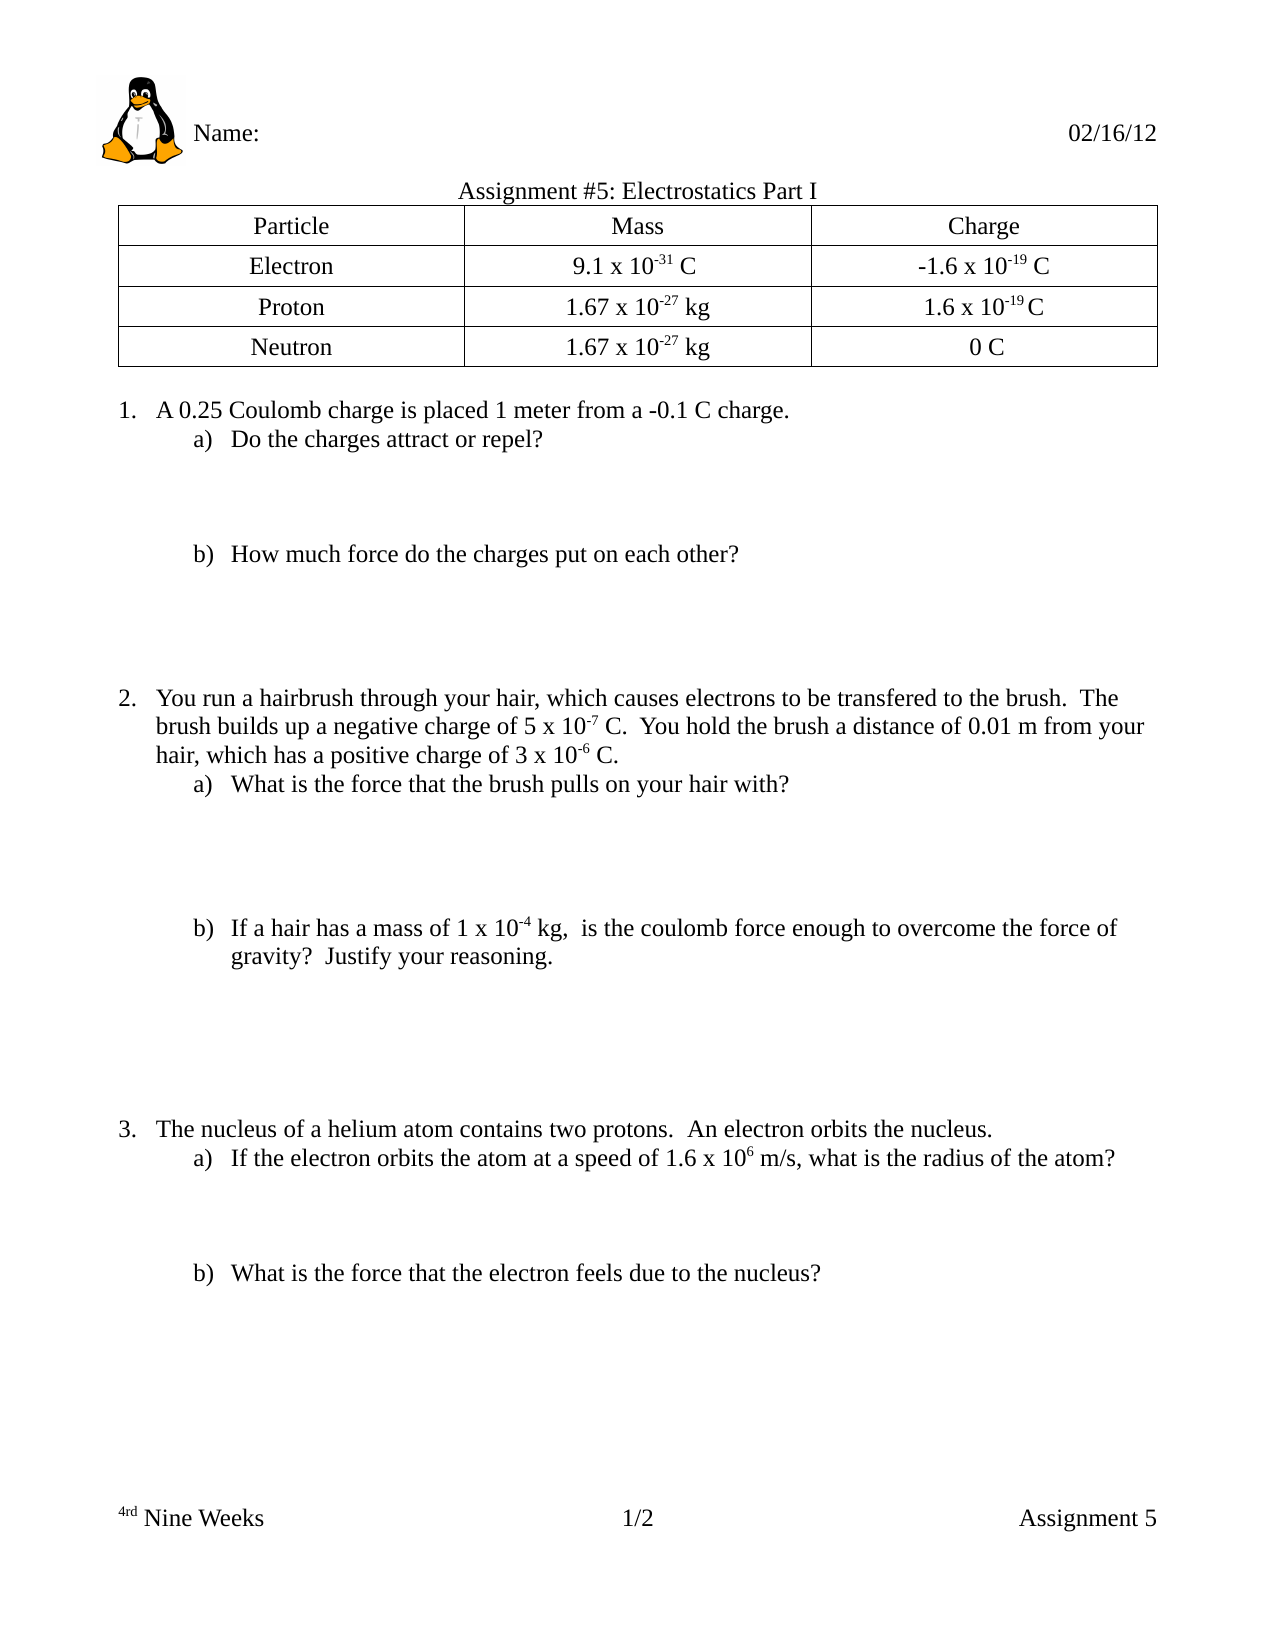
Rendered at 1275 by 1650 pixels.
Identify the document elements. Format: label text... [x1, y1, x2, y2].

table_header Mass [465, 206, 811, 245]
table_cell 0 C [812, 327, 1157, 366]
table_header Charge [812, 206, 1157, 245]
table_cell Neutron [119, 327, 464, 366]
list What is the force that the electron feels due to the nucleus? [193, 1258, 1157, 1286]
list If a hair has a mass of 1 x 10-4 kg, is the coulomb force enough to overcome the force of gravity? Justify your reasoning. [193, 913, 1157, 970]
list If the electron orbits the atom at a speed of 1.6 x 106 m/s, what is the radius of the atom? [193, 1143, 1157, 1171]
table_cell 1.67 x 10-27 kg [465, 287, 811, 326]
table_cell -1.6 x 10-19 C [812, 246, 1157, 286]
list What is the force that the brush pulls on your hair with? [193, 769, 1157, 798]
list You run a hairbrush through your hair, which causes electrons to be transfered to the brush. The brush builds up a negative charge of 5 x 10-7 C. You hold the brush a distance of 0.01 m from your hair, which has a positive charge of 3 x 10-6 C. [118, 683, 1157, 769]
table_cell 1.67 x 10-27 kg [465, 327, 811, 366]
table_header Particle [119, 206, 464, 245]
table_cell 9.1 x 10-31 C [465, 246, 811, 286]
table_cell Electron [119, 246, 464, 286]
table_cell Proton [119, 287, 464, 326]
list The nucleus of a helium atom contains two protons. An electron orbits the nucleus. [118, 1114, 1157, 1143]
list A 0.25 Coulomb charge is placed 1 meter from a -0.1 C charge. [118, 395, 1157, 424]
picture [95, 75, 186, 166]
text Assignment #5: Electrostatics Part I [118, 176, 1157, 205]
list Do the charges attract or repel? [193, 424, 1157, 453]
table_cell 1.6 x 10-19 C [812, 287, 1157, 326]
list How much force do the charges put on each other? [193, 539, 1157, 568]
